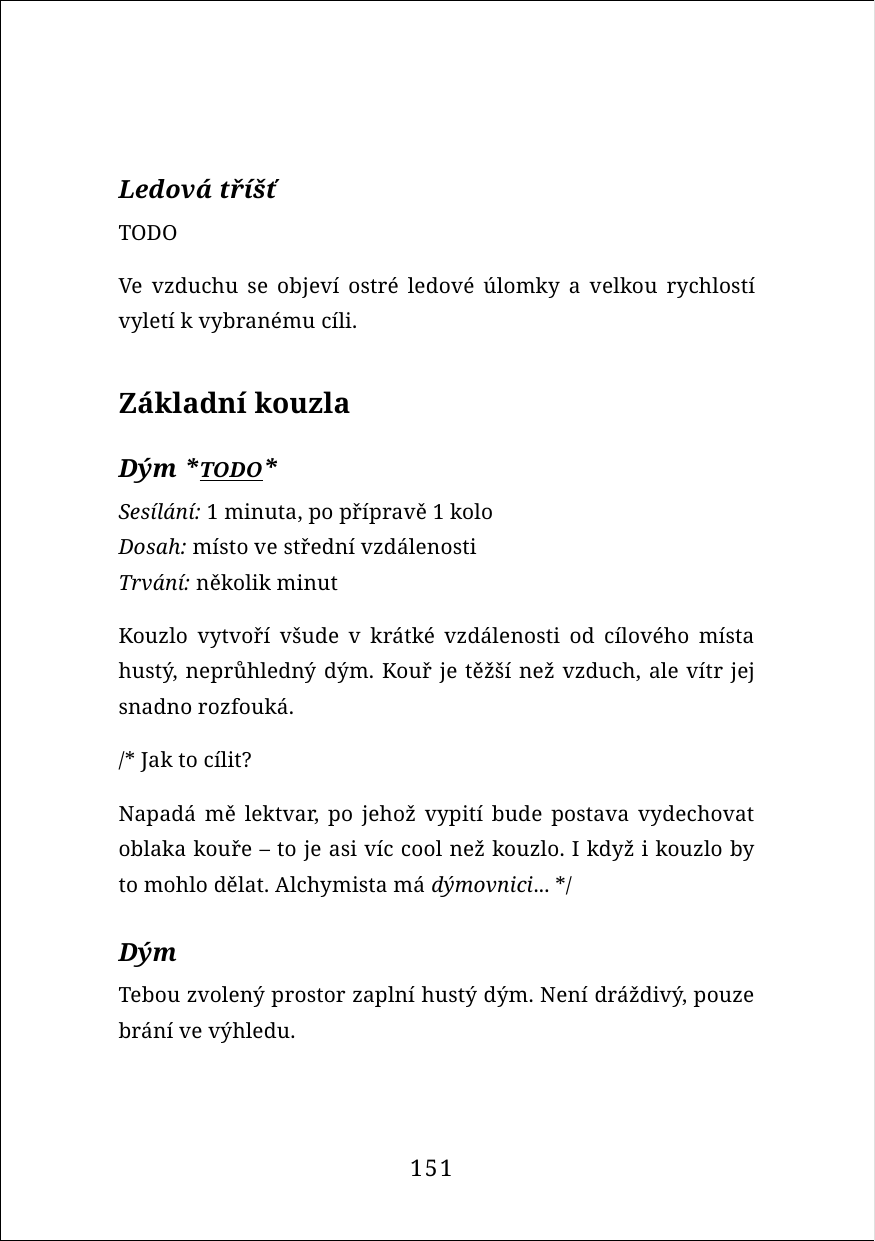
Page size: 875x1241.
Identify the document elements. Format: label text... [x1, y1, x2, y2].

subtitle Ledová tříšť [118, 172, 756, 206]
text Kouzlo vytvoří všude v krátké vzdálenosti od cílového místa hustý, neprůhledný dým. Kouř je těžší než vzduch, ale vítr jej snadno rozfouká. [118, 621, 756, 721]
subtitle Dým *TODO* [118, 451, 756, 485]
text Tebou zvolený prostor zaplní hustý dým. Není dráždivý, pouze brání ve výhledu. [118, 981, 756, 1044]
subtitle Základní kouzla [118, 383, 756, 422]
text Ve vzduchu se objeví ostré ledové úlomky a velkou rychlostí vyletí k vybranému cíli. [118, 271, 756, 335]
text Napadá mě lektvar, po jehož vypití bude postava vydechovat oblaka kouře – to je asi víc cool než kouzlo. I když i kouzlo by to mohlo dělat. Alchymista má dýmovnici... */ [118, 799, 756, 898]
text /* Jak to cílit? [118, 745, 756, 774]
text Sesílání: 1 minuta, po přípravě 1 kolo Dosah: místo ve střední vzdálenosti Trvání: několik minut [118, 497, 756, 596]
subtitle Dým [118, 935, 756, 969]
text TODO [118, 218, 756, 246]
